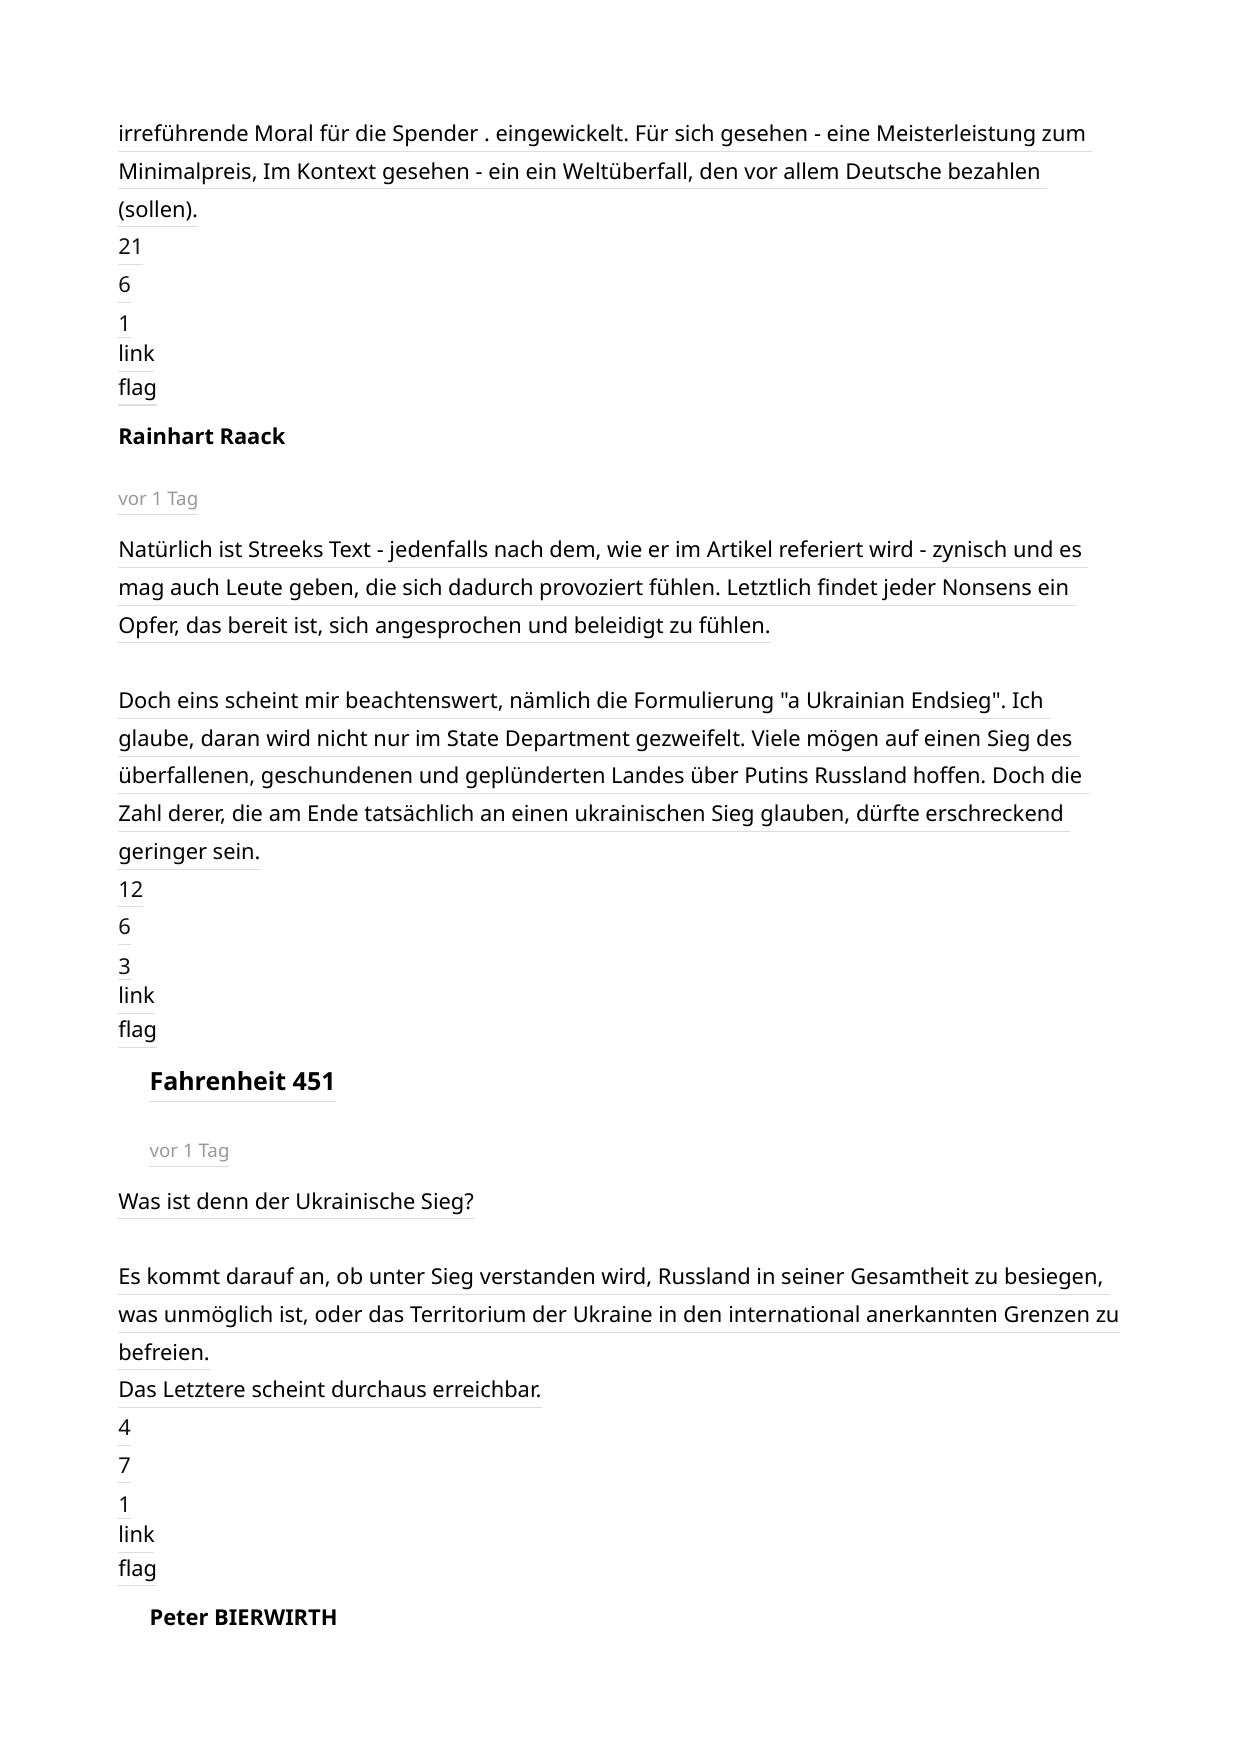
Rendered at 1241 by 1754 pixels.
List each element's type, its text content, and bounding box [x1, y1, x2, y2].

text flag [118, 372, 1122, 406]
text 12 [118, 874, 1122, 907]
text 6 [118, 911, 1122, 945]
text 21 [118, 231, 1122, 265]
text 6 [118, 269, 1122, 303]
text Natürlich ist Streeks Text - jedenfalls nach dem, wie er im Artikel referiert wird - zynisch und es mag auch Leute geben, die sich dadurch provoziert fühlen. Letztlich findet jeder Nonsens ein Opfer, das bereit ist, sich angesprochen und beleidigt zu fühlen. Doch eins scheint mir beachtenswert, nämlich die Formulierung "a Ukrainian Endsieg". Ich glaube, daran wird nicht nur im State Department gezweifelt. Viele mögen auf einen Sieg des überfallenen, geschundenen und geplünderten Landes über Putins Russland hoffen. Doch die Zahl derer, die am Ende tatsächlich an einen ukrainischen Sieg glauben, dürfte erschreckend geringer sein. [118, 534, 1122, 870]
text Was ist denn der Ukrainische Sieg? Es kommt darauf an, ob unter Sieg verstanden wird, Russland in seiner Gesamtheit zu besiegen, was unmöglich ist, oder das Territorium der Ukraine in den international anerkannten Grenzen zu befreien. Das Letztere scheint durchaus erreichbar. [118, 1186, 1122, 1408]
text Rainhart Raack [118, 421, 1122, 451]
text 1 [118, 307, 1122, 338]
text 7 [118, 1450, 1122, 1483]
text Fahrenheit 451 [149, 1063, 1122, 1102]
text flag [118, 1553, 1122, 1586]
text vor 1 Tag [149, 1137, 1117, 1167]
text 4 [118, 1412, 1122, 1446]
text link [118, 980, 1122, 1014]
text link [118, 1519, 1122, 1553]
text Peter BIERWIRTH [149, 1602, 1122, 1632]
text 1 [118, 1487, 1122, 1519]
text 3 [118, 949, 1122, 980]
text link [118, 338, 1122, 372]
text flag [118, 1014, 1122, 1048]
text vor 1 Tag [118, 486, 1117, 515]
text irreführende Moral für die Spender . eingewickelt. Für sich gesehen - eine Meisterleistung zum Minimalpreis, Im Kontext gesehen - ein ein Weltüberfall, den vor allem Deutsche bezahlen (sollen). [118, 118, 1122, 227]
